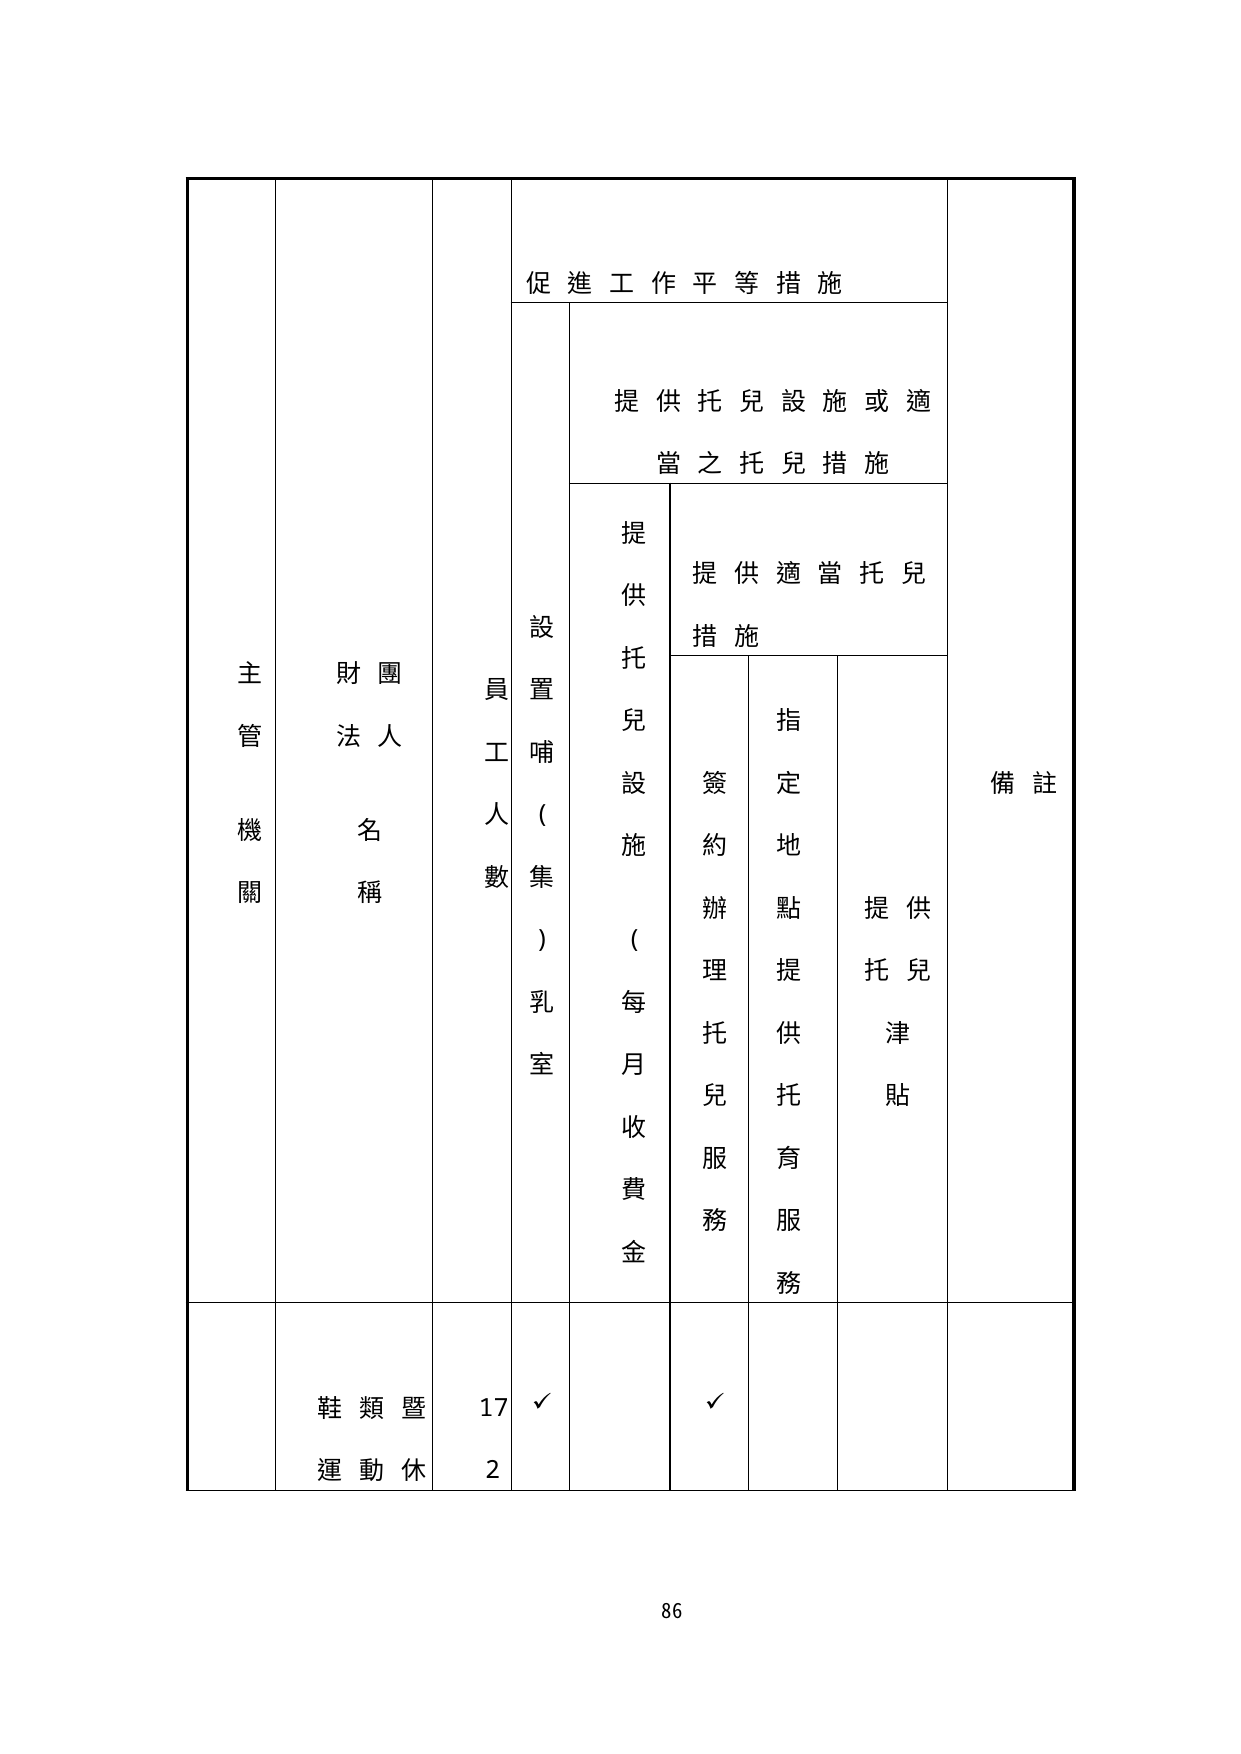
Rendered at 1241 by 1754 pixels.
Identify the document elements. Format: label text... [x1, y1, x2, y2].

table_cell 設置哺(集)乳室 [512, 303, 569, 1302]
table_cell [838, 1303, 947, 1490]
table_cell [189, 1303, 275, 1490]
table_cell 鞋類暨運動休 [276, 1303, 432, 1490]
table_cell 提供適當托兒措施 [671, 484, 947, 655]
table_cell [570, 1303, 669, 1490]
table_cell 簽約辦理托兒服務 [671, 656, 748, 1302]
table_header 員工人數 [433, 180, 511, 1302]
table_cell  [671, 1303, 748, 1490]
table_cell 指定地點提供托育服務 [749, 656, 837, 1302]
table_header 主管 機關 [189, 180, 275, 1302]
table_header 備註 [948, 180, 1072, 1302]
table_cell 提供托兒設施或適當之托兒措施 [570, 303, 947, 482]
table_header 促進工作平等措施 [512, 180, 947, 302]
table_cell [948, 1303, 1072, 1490]
table_cell 提供托兒設施 (每月收費金額) [570, 484, 669, 1302]
table_cell 提供托兒 津 貼 [838, 656, 947, 1302]
table_cell 172 [433, 1303, 511, 1490]
table_cell  [512, 1303, 569, 1490]
table_header 財團法人 名 稱 [276, 180, 432, 1302]
table_cell [749, 1303, 837, 1490]
